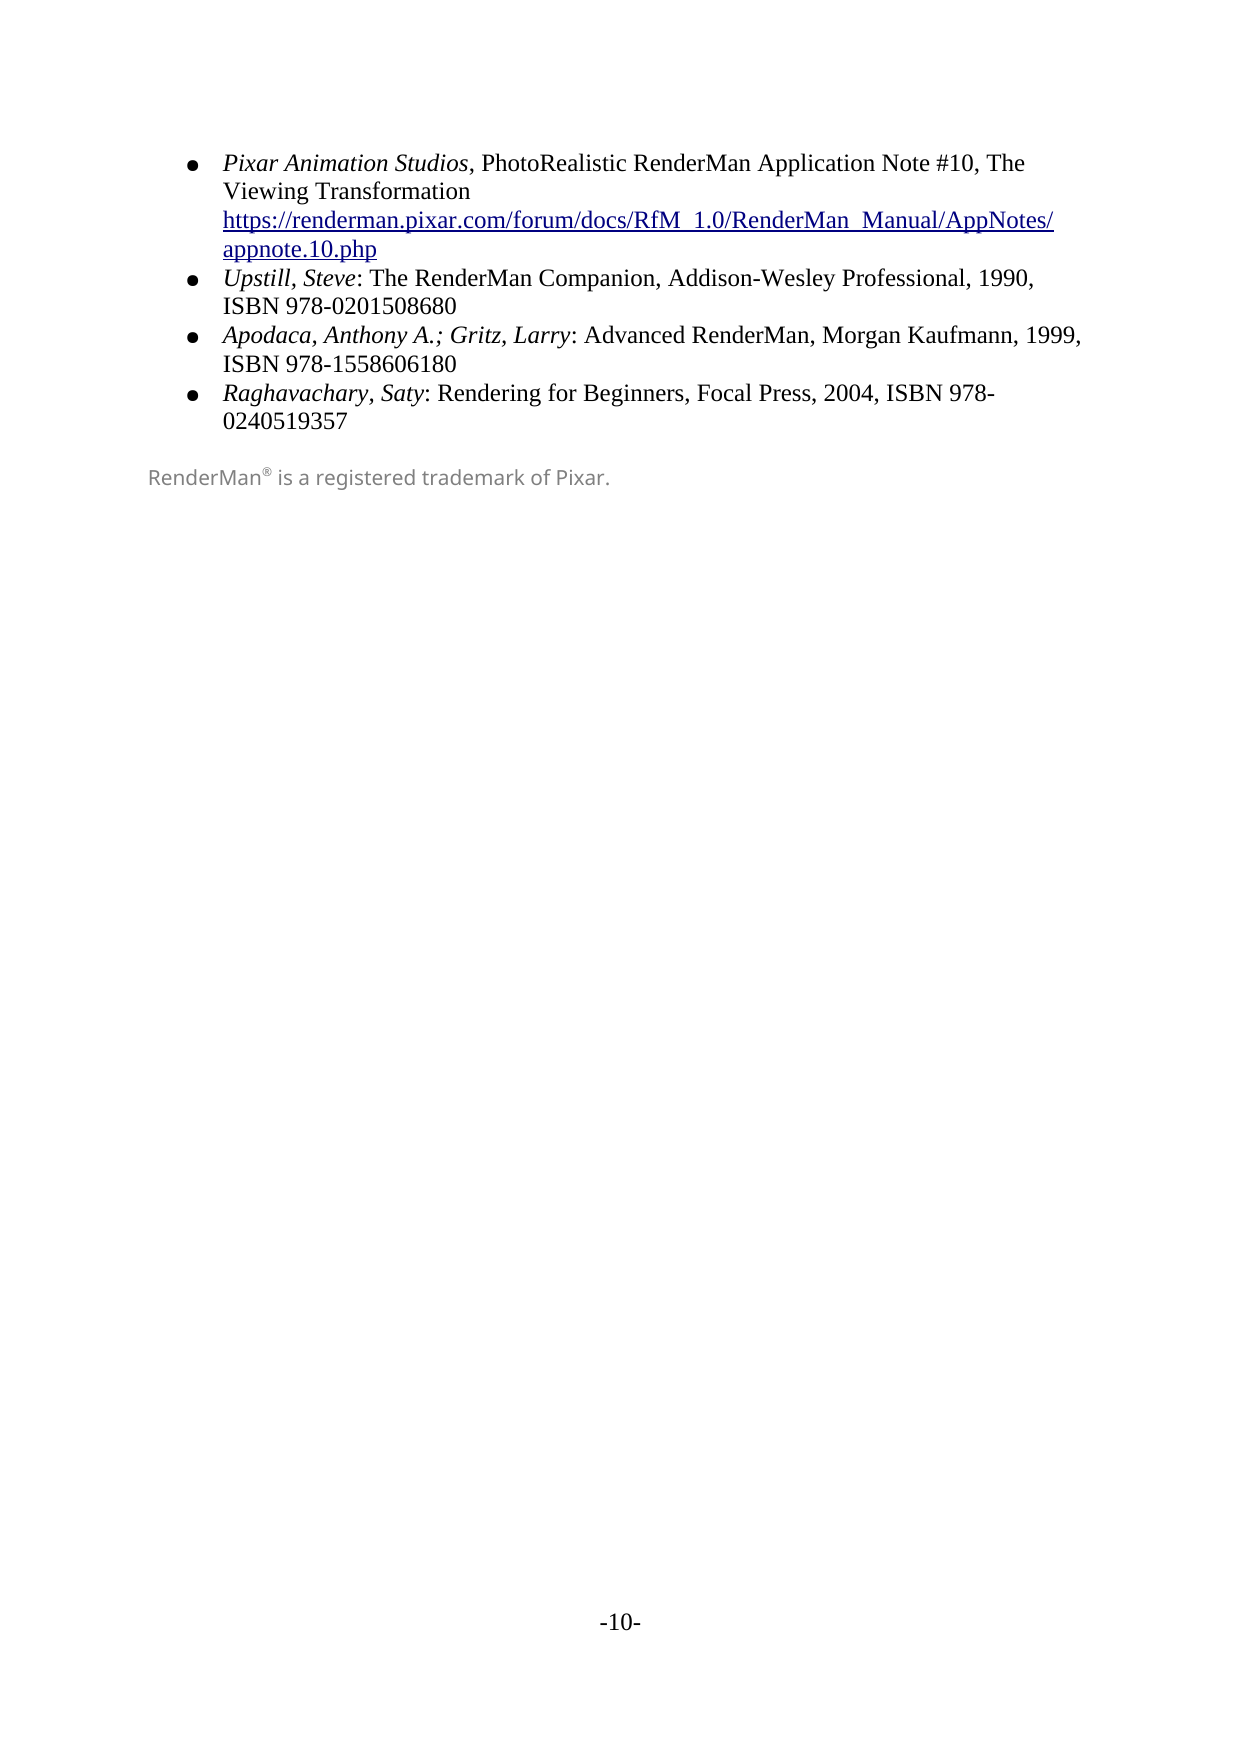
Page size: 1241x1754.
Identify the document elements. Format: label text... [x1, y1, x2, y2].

list Apodaca, Anthony A.; Gritz, Larry: Advanced RenderMan, Morgan Kaufmann, 1999, ISBN 978-1558606180 [185, 320, 1092, 378]
list Raghavachary, Saty: Rendering for Beginners, Focal Press, 2004, ISBN 978-0240519357 [185, 378, 1092, 435]
list Pixar Animation Studios, PhotoRealistic RenderMan Application Note #10, The Viewing Transformation https://renderman.pixar.com/forum/docs/RfM_1.0/RenderMan_Manual/AppNotes/appnote.10.php [185, 148, 1092, 263]
list Upstill, Steve: The RenderMan Companion, Addison-Wesley Professional, 1990, ISBN 978-0201508680 [185, 263, 1092, 320]
text RenderMan® is a registered trademark of Pixar. [148, 463, 1092, 492]
